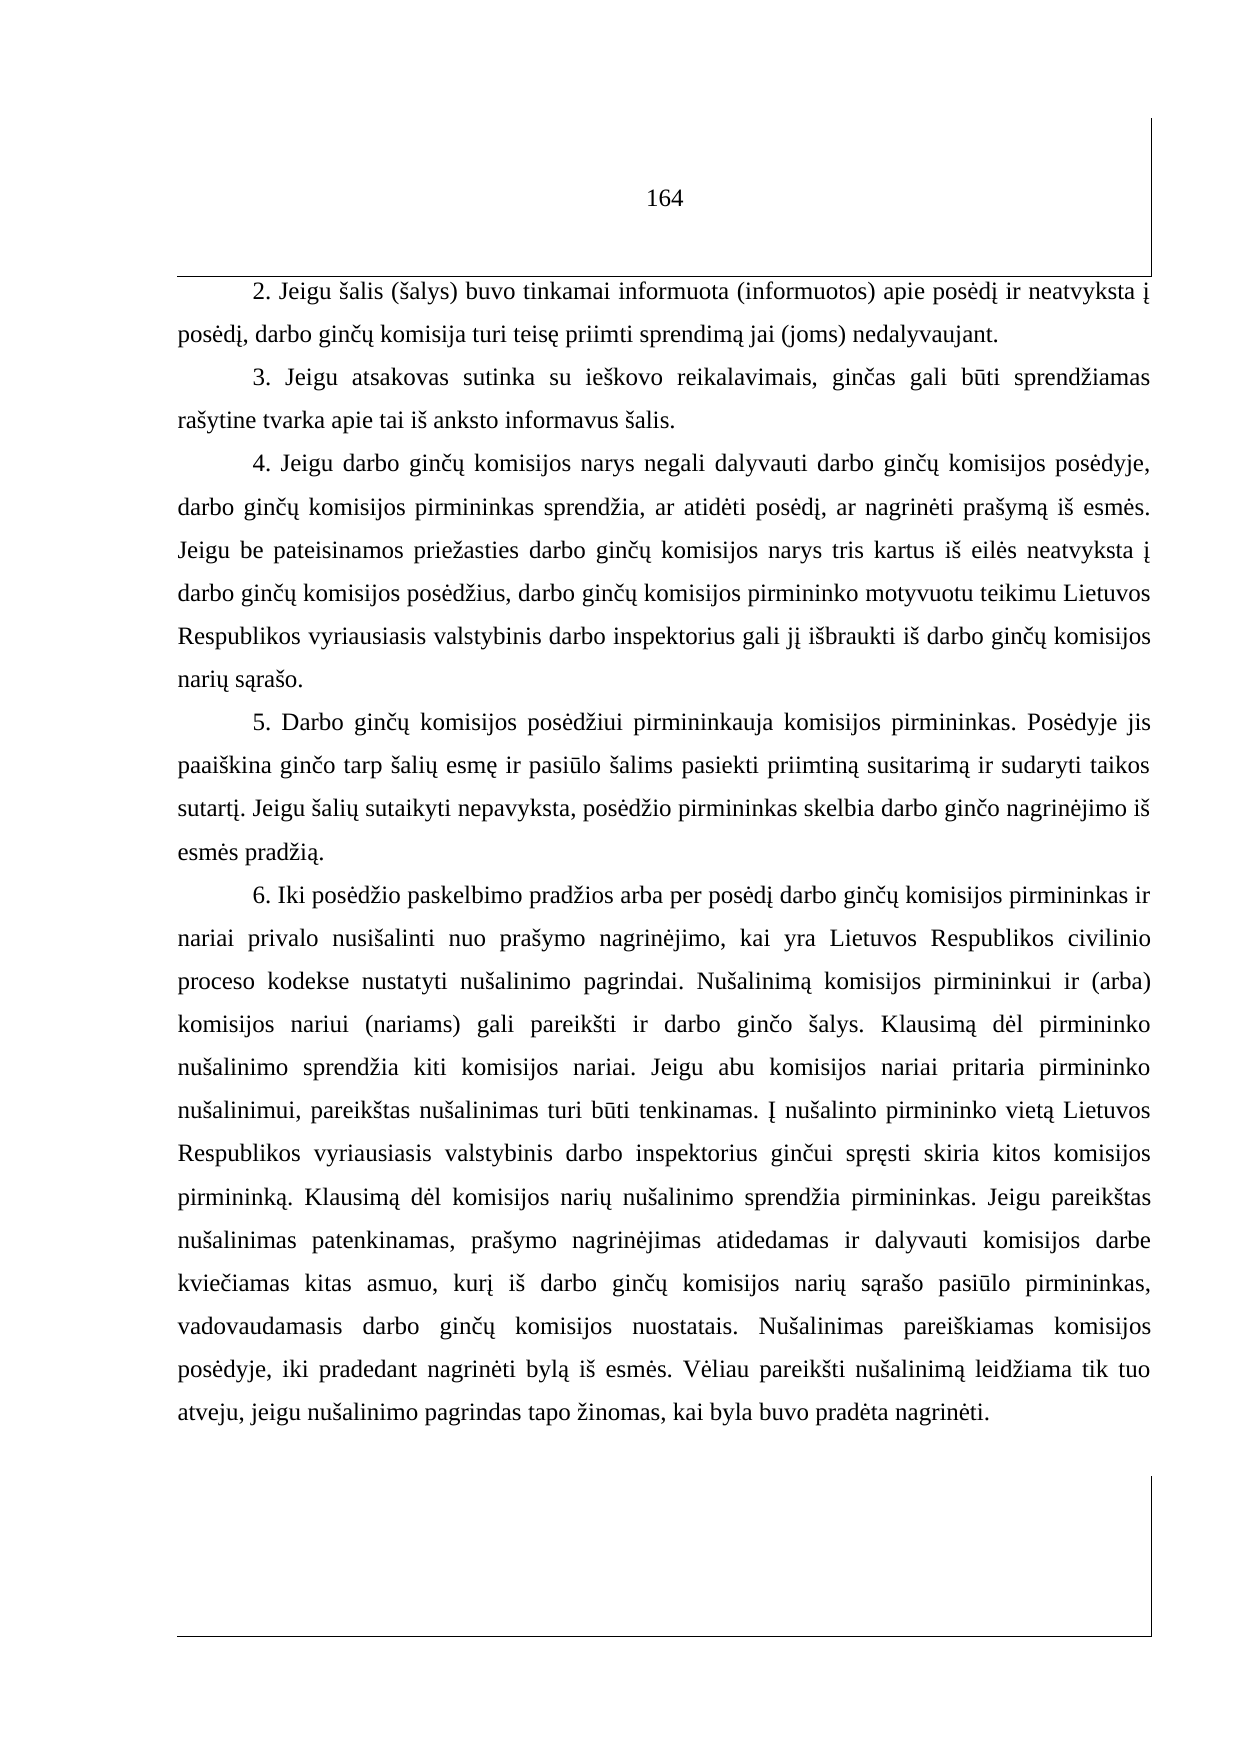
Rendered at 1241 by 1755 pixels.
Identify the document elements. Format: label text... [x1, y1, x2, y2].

text 3. Jeigu atsakovas sutinka su ieškovo reikalavimais, ginčas gali būti sprendžiamas rašytine tvarka apie tai iš anksto informavus šalis. [177, 362, 1152, 434]
text 6. Iki posėdžio paskelbimo pradžios arba per posėdį darbo ginčų komisijos pirmininkas ir nariai privalo nusišalinti nuo prašymo nagrinėjimo, kai yra Lietuvos Respublikos civilinio proceso kodekse nustatyti nušalinimo pagrindai. Nušalinimą komisijos pirmininkui ir (arba) komisijos nariui (nariams) gali pareikšti ir darbo ginčo šalys. Klausimą dėl pirmininko nušalinimo sprendžia kiti komisijos nariai. Jeigu abu komisijos nariai pritaria pirmininko nušalinimui, pareikštas nušalinimas turi būti tenkinamas. Į nušalinto pirmininko vietą Lietuvos Respublikos vyriausiasis valstybinis darbo inspektorius ginčui spręsti skiria kitos komisijos pirmininką. Klausimą dėl komisijos narių nušalinimo sprendžia pirmininkas. Jeigu pareikštas nušalinimas patenkinamas, prašymo nagrinėjimas atidedamas ir dalyvauti komisijos darbe kviečiamas kitas asmuo, kurį iš darbo ginčų komisijos narių sąrašo pasiūlo pirmininkas, vadovaudamasis darbo ginčų komisijos nuostatais. Nušalinimas pareiškiamas komisijos posėdyje, iki pradedant nagrinėti bylą iš esmės. Vėliau pareikšti nušalinimą leidžiama tik tuo atveju, jeigu nušalinimo pagrindas tapo žinomas, kai byla buvo pradėta nagrinėti. [177, 880, 1152, 1426]
text 5. Darbo ginčų komisijos posėdžiui pirmininkauja komisijos pirmininkas. Posėdyje jis paaiškina ginčo tarp šalių esmę ir pasiūlo šalims pasiekti priimtiną susitarimą ir sudaryti taikos sutartį. Jeigu šalių sutaikyti nepavyksta, posėdžio pirmininkas skelbia darbo ginčo nagrinėjimo iš esmės pradžią. [177, 707, 1152, 865]
text 4. Jeigu darbo ginčų komisijos narys negali dalyvauti darbo ginčų komisijos posėdyje, darbo ginčų komisijos pirmininkas sprendžia, ar atidėti posėdį, ar nagrinėti prašymą iš esmės. Jeigu be pateisinamos priežasties darbo ginčų komisijos narys tris kartus iš eilės neatvyksta į darbo ginčų komisijos posėdžius, darbo ginčų komisijos pirmininko motyvuotu teikimu Lietuvos Respublikos vyriausiasis valstybinis darbo inspektorius gali jį išbraukti iš darbo ginčų komisijos narių sąrašo. [177, 448, 1152, 693]
text 2. Jeigu šalis (šalys) buvo tinkamai informuota (informuotos) apie posėdį ir neatvyksta į posėdį, darbo ginčų komisija turi teisę priimti sprendimą jai (joms) nedalyvaujant. [177, 276, 1152, 348]
